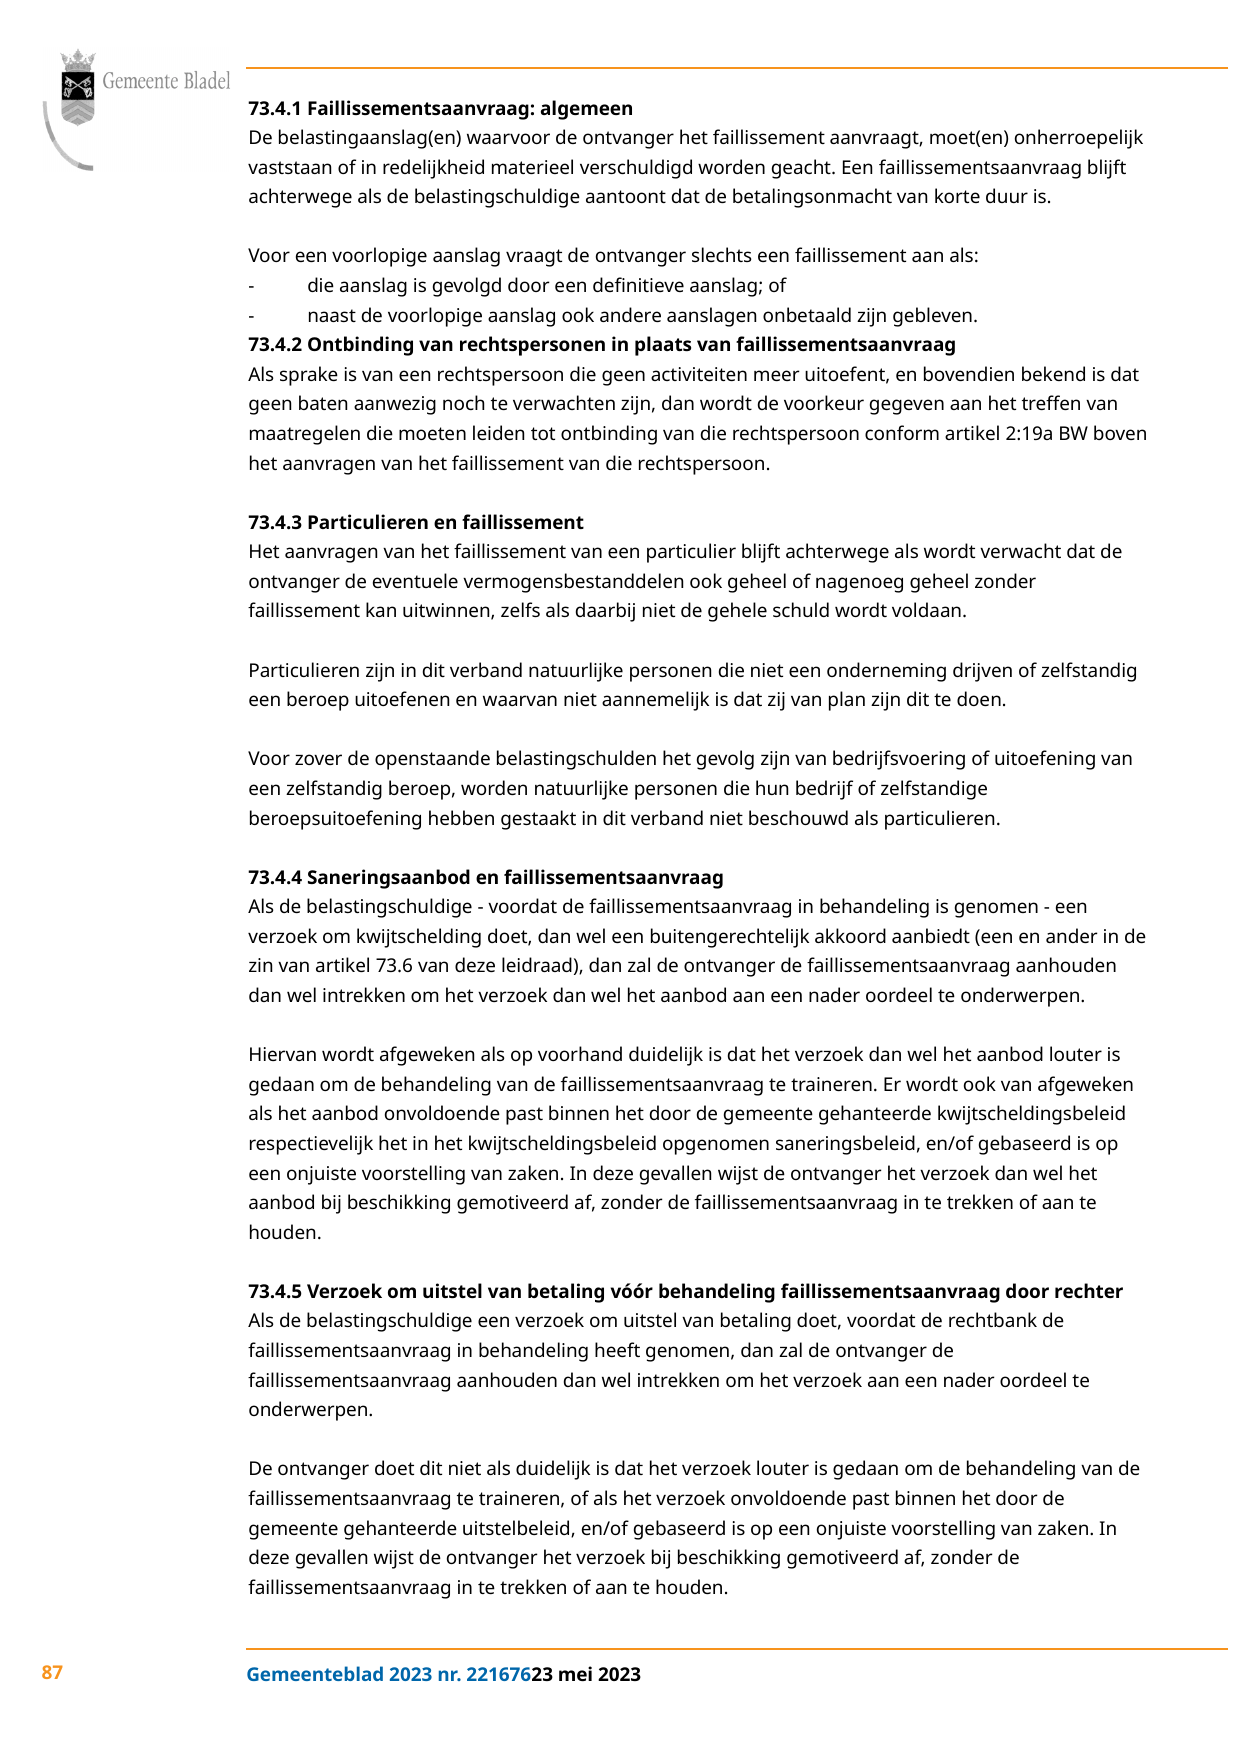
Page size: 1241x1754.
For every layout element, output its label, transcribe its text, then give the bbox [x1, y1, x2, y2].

text De ontvanger doet dit niet als duidelijk is dat het verzoek louter is gedaan om de behandeling van de faillissementsaanvraag te traineren, of als het verzoek onvoldoende past binnen het door de gemeente gehanteerde uitstelbeleid, en/of gebaseerd is op een onjuiste voorstelling van zaken. In deze gevallen wijst de ontvanger het verzoek bij beschikking gemotiveerd af, zonder de faillissementsaanvraag in te trekken of aan te houden. [248, 1456, 1152, 1600]
list die aanslag is gevolgd door een definitieve aanslag; of [248, 272, 1152, 298]
text Het aanvragen van het faillissement van een particulier blijft achterwege als wordt verwacht dat de ontvanger de eventuele vermogensbestanddelen ook geheel of nagenoeg geheel zonder faillissement kan uitwinnen, zelfs als daarbij niet de gehele schuld wordt voldaan. [248, 538, 1152, 623]
list naast de voorlopige aanslag ook andere aanslagen onbetaald zijn gebleven. [248, 302, 1152, 328]
text 73.4.2 Ontbinding van rechtspersonen in plaats van faillissementsaanvraag [248, 331, 1152, 357]
text 73.4.4 Saneringsaanbod en faillissementsaanvraag [248, 864, 1152, 890]
text Als de belastingschuldige - voordat de faillissementsaanvraag in behandeling is genomen - een verzoek om kwijtschelding doet, dan wel een buitengerechtelijk akkoord aanbiedt (een en ander in de zin van artikel 73.6 van deze leidraad), dan zal de ontvanger de faillissementsaanvraag aanhouden dan wel intrekken om het verzoek dan wel het aanbod aan een nader oordeel te onderwerpen. [248, 893, 1152, 1008]
text Als de belastingschuldige een verzoek om uitstel van betaling doet, voordat de rechtbank de faillissementsaanvraag in behandeling heeft genomen, dan zal de ontvanger de faillissementsaanvraag aanhouden dan wel intrekken om het verzoek aan een nader oordeel te onderwerpen. [248, 1308, 1152, 1422]
text Hiervan wordt afgeweken als op voorhand duidelijk is dat het verzoek dan wel het aanbod louter is gedaan om de behandeling van de faillissementsaanvraag te traineren. Er wordt ook van afgeweken als het aanbod onvoldoende past binnen het door de gemeente gehanteerde kwijtscheldingsbeleid respectievelijk het in het kwijtscheldingsbeleid opgenomen saneringsbeleid, en/of gebaseerd is op een onjuiste voorstelling van zaken. In deze gevallen wijst de ontvanger het verzoek dan wel het aanbod bij beschikking gemotiveerd af, zonder de faillissementsaanvraag in te trekken of aan te houden. [248, 1041, 1152, 1245]
text Als sprake is van een rechtspersoon die geen activiteiten meer uitoefent, en bovendien bekend is dat geen baten aanwezig noch te verwachten zijn, dan wordt de voorkeur gegeven aan het treffen van maatregelen die moeten leiden tot ontbinding van die rechtspersoon conform artikel 2:19a BW boven het aanvragen van het faillissement van die rechtspersoon. [248, 361, 1152, 476]
text Voor een voorlopige aanslag vraagt de ontvanger slechts een faillissement aan als: [248, 243, 1152, 268]
picture [41, 47, 231, 172]
text De belastingaanslag(en) waarvoor de ontvanger het faillissement aanvraagt, moet(en) onherroepelijk vaststaan of in redelijkheid materieel verschuldigd worden geacht. Een faillissementsaanvraag blijft achterwege als de belastingschuldige aantoont dat de betalingsonmacht van korte duur is. [248, 124, 1152, 209]
text 73.4.5 Verzoek om uitstel van betaling vóór behandeling faillissementsaanvraag door rechter [248, 1278, 1152, 1304]
text Voor zover de openstaande belastingschulden het gevolg zijn van bedrijfsvoering of uitoefening van een zelfstandig beroep, worden natuurlijke personen die hun bedrijf of zelfstandige beroepsuitoefening hebben gestaakt in dit verband niet beschouwd als particulieren. [248, 746, 1152, 831]
text 73.4.3 Particulieren en faillissement [248, 509, 1152, 535]
text 73.4.1 Faillissementsaanvraag: algemeen [248, 95, 1152, 121]
text Particulieren zijn in dit verband natuurlijke personen die niet een onderneming drijven of zelfstandig een beroep uitoefenen en waarvan niet aannemelijk is dat zij van plan zijn dit te doen. [248, 657, 1152, 712]
